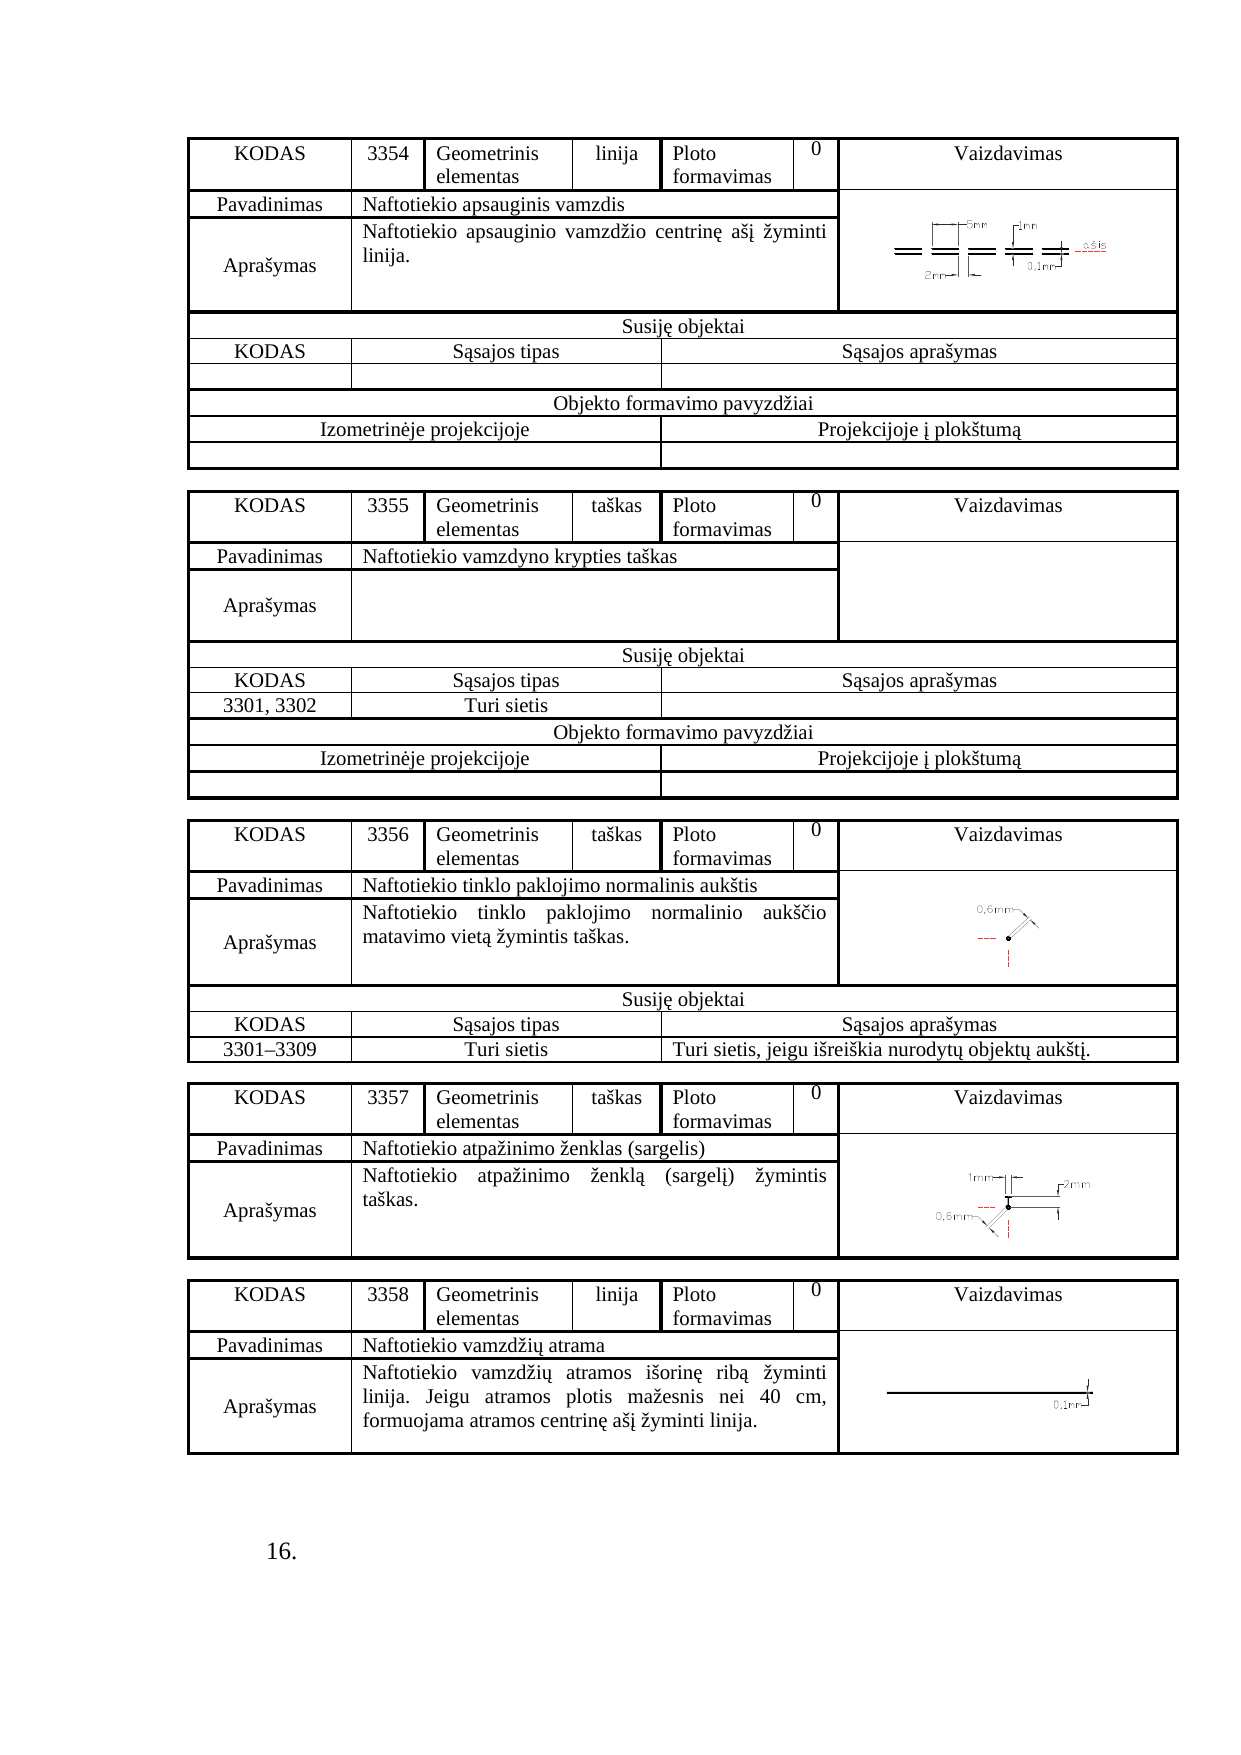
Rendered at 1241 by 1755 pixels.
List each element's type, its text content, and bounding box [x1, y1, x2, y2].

table_header Geometrinis elementas [426, 140, 572, 188]
table_header taškas [573, 1085, 659, 1133]
table_header taškas [573, 493, 659, 541]
table_header  [794, 1085, 837, 1133]
table_cell Naftotiekio vamzdyno krypties taškas [352, 544, 837, 568]
table_cell Turi sietis [352, 1038, 661, 1061]
table_cell Sąsajos tipas [352, 668, 661, 692]
table_cell Turi sietis, jeigu išreiškia nurodytų objektų aukštį. [662, 1038, 1176, 1061]
table_cell Aprašymas [190, 1163, 351, 1256]
table_cell Izometrinėje projekcijoje [190, 417, 660, 441]
table_header Geometrinis elementas [426, 822, 572, 870]
table_cell [190, 443, 660, 467]
table_header Ploto formavimas [663, 1085, 793, 1133]
table_cell Naftotiekio vamzdžių atramos išorinę ribą žyminti linija. Jeigu atramos plotis mažesnis nei 40 cm, formuojama atramos centrinę ašį žyminti linija. [352, 1360, 837, 1452]
table_cell Aprašymas [190, 1360, 351, 1452]
table_cell Aprašymas [190, 571, 351, 639]
table_cell Pavadinimas [190, 1136, 351, 1160]
table_header 3357 [352, 1085, 423, 1133]
table_cell [190, 773, 660, 796]
table_header Geometrinis elementas [426, 493, 572, 541]
table_header KODAS [190, 1282, 351, 1330]
table_cell Projekcijoje į plokštumą [662, 417, 1176, 441]
table_cell Sąsajos tipas [352, 1012, 661, 1036]
table_cell Naftotiekio apsauginio vamzdžio centrinę ašį žyminti linija. [352, 219, 837, 310]
table_cell Aprašymas [190, 219, 351, 310]
table_cell KODAS [190, 339, 351, 363]
table_cell Pavadinimas [190, 1333, 351, 1357]
table_header  [794, 140, 837, 188]
table_header linija [573, 140, 659, 188]
table_cell Naftotiekio tinklo paklojimo normalinio aukščio matavimo vietą žymintis taškas. [352, 900, 837, 984]
table_header Ploto formavimas [663, 140, 793, 188]
table_cell [662, 443, 1176, 467]
table_header Vaizdavimas [840, 1282, 1176, 1330]
table_cell Pavadinimas [190, 873, 351, 897]
table_header 3356 [352, 822, 423, 870]
table_cell Turi sietis [352, 693, 661, 717]
table_header Vaizdavimas [840, 1085, 1176, 1133]
table_header linija [573, 1282, 659, 1330]
table_cell Naftotiekio atpažinimo ženklą (sargelį) žymintis taškas. [352, 1163, 837, 1256]
table_cell Susiję objektai [190, 314, 1176, 338]
table_cell Susiję objektai [190, 987, 1176, 1011]
table_cell Projekcijoje į plokštumą [662, 746, 1176, 770]
table_header Geometrinis elementas [426, 1085, 572, 1133]
table_cell [352, 364, 661, 388]
table_cell Naftotiekio atpažinimo ženklas (sargelis) [352, 1136, 837, 1160]
table_cell [840, 1331, 1176, 1452]
table_cell KODAS [190, 668, 351, 692]
table_header 3358 [352, 1282, 423, 1330]
table_cell Aprašymas [190, 900, 351, 984]
table_cell [662, 693, 1176, 717]
table_header Ploto formavimas [663, 1282, 793, 1330]
table_cell Naftotiekio apsauginis vamzdis [352, 192, 837, 216]
table_cell Izometrinėje projekcijoje [190, 746, 660, 770]
table_header taškas [573, 822, 659, 870]
table_cell [840, 1134, 1176, 1256]
table_cell [662, 364, 1176, 388]
table_header  [794, 1282, 837, 1330]
table_header Ploto formavimas [663, 493, 793, 541]
table_header 3355 [352, 493, 423, 541]
table_cell Objekto formavimo pavyzdžiai [190, 720, 1176, 744]
table_cell 3301–3309 [190, 1038, 351, 1061]
table_cell [352, 571, 837, 639]
table_cell Sąsajos aprašymas [662, 339, 1176, 363]
table_cell Sąsajos aprašymas [662, 668, 1176, 692]
table_cell Pavadinimas [190, 192, 351, 216]
text 16. [177, 1536, 1181, 1565]
table_cell Naftotiekio vamzdžių atrama [352, 1333, 837, 1357]
table_cell Susiję objektai [190, 643, 1176, 667]
table_cell KODAS [190, 1012, 351, 1036]
table_cell [662, 773, 1176, 796]
table_header KODAS [190, 822, 351, 870]
table_cell Naftotiekio tinklo paklojimo normalinis aukštis [352, 873, 837, 897]
table_cell Sąsajos tipas [352, 339, 661, 363]
table_cell [840, 542, 1176, 639]
table_header KODAS [190, 140, 351, 188]
table_header  [794, 822, 837, 870]
table_header KODAS [190, 1085, 351, 1133]
table_cell Pavadinimas [190, 544, 351, 568]
table_header Ploto formavimas [663, 822, 793, 870]
table_header  [794, 493, 837, 541]
table_header 3354 [352, 140, 423, 188]
table_header Vaizdavimas [840, 822, 1176, 870]
table_cell Sąsajos aprašymas [662, 1012, 1176, 1036]
table_cell [840, 871, 1176, 984]
table_header Geometrinis elementas [426, 1282, 572, 1330]
table_cell 3301, 3302 [190, 693, 351, 717]
table_header Vaizdavimas [840, 493, 1176, 541]
table_cell [840, 190, 1176, 310]
table_cell Objekto formavimo pavyzdžiai [190, 391, 1176, 415]
table_cell [190, 364, 351, 388]
table_header KODAS [190, 493, 351, 541]
table_header Vaizdavimas [840, 140, 1176, 188]
